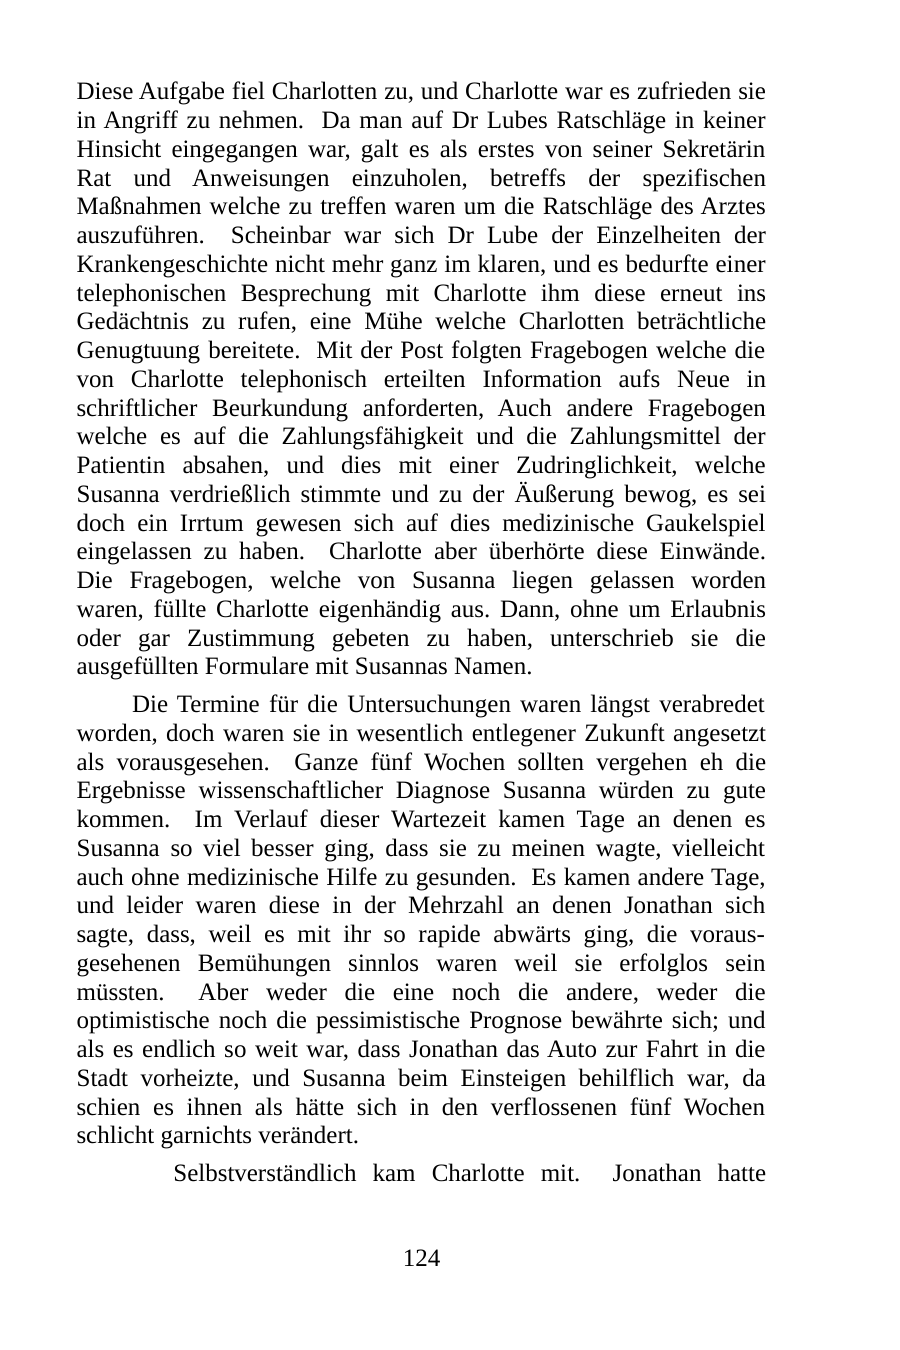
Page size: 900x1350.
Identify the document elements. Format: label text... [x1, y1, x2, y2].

text Diese Aufgabe fiel Charlotten zu, und Charlotte war es zufrieden sie in Angriff zu nehmen. Da man auf Dr Lubes Ratschläge in keiner Hinsicht eingegangen war, galt es als erstes von seiner Sekretärin Rat und Anweisungen einzuholen, betreffs der spezifischen Maßnahmen welche zu treffen waren um die Ratschläge des Arztes auszuführen. Scheinbar war sich Dr Lube der Einzelheiten der Krankengeschichte nicht mehr ganz im klaren, und es bedurfte einer telephonischen Besprechung mit Charlotte ihm diese erneut ins Gedächtnis zu rufen, eine Mühe welche Charlotten beträchtliche Genugtuung bereitete. Mit der Post folgten Fragebogen welche die von Charlotte telephonisch erteilten Information aufs Neue in schriftlicher Beurkundung anforderten, Auch andere Fragebogen welche es auf die Zahlungsfähigkeit und die Zahlungsmittel der Patientin absahen, und dies mit einer Zudringlichkeit, welche Susanna verdrießlich stimmte und zu der Äußerung bewog, es sei doch ein Irrtum gewesen sich auf dies medizinische Gaukelspiel eingelassen zu haben. Charlotte aber überhörte diese Einwände. Die Fragebogen, welche von Susanna liegen gelassen worden waren, füllte Charlotte eigenhändig aus. Dann, ohne um Erlaubnis oder gar Zustimmung gebeten zu haben, unterschrieb sie die ausgefüllten Formulare mit Susannas Namen. [76, 76, 766, 680]
text Selbstverständlich kam Charlotte mit. Jonathan hatte [76, 1158, 766, 1187]
text Die Termine für die Untersuchungen waren längst verabredet worden, doch waren sie in wesentlich entlegener Zukunft angesetzt als vorausgesehen. Ganze fünf Wochen sollten vergehen eh die Ergebnisse wissenschaftlicher Diagnose Susanna würden zu gute kommen. Im Verlauf dieser Wartezeit kamen Tage an denen es Susanna so viel besser ging, dass sie zu meinen wagte, vielleicht auch ohne medizinische Hilfe zu gesunden. Es kamen andere Tage, und leider waren diese in der Mehrzahl an denen Jonathan sich sagte, dass, weil es mit ihr so rapide abwärts ging, die voraus-gesehenen Bemühungen sinnlos waren weil sie erfolglos sein müssten. Aber weder die eine noch die andere, weder die optimistische noch die pessimistische Prognose bewährte sich; und als es endlich so weit war, dass Jonathan das Auto zur Fahrt in die Stadt vorheizte, und Susanna beim Einsteigen behilflich war, da schien es ihnen als hätte sich in den verflossenen fünf Wochen schlicht garnichts verändert. [76, 689, 766, 1149]
